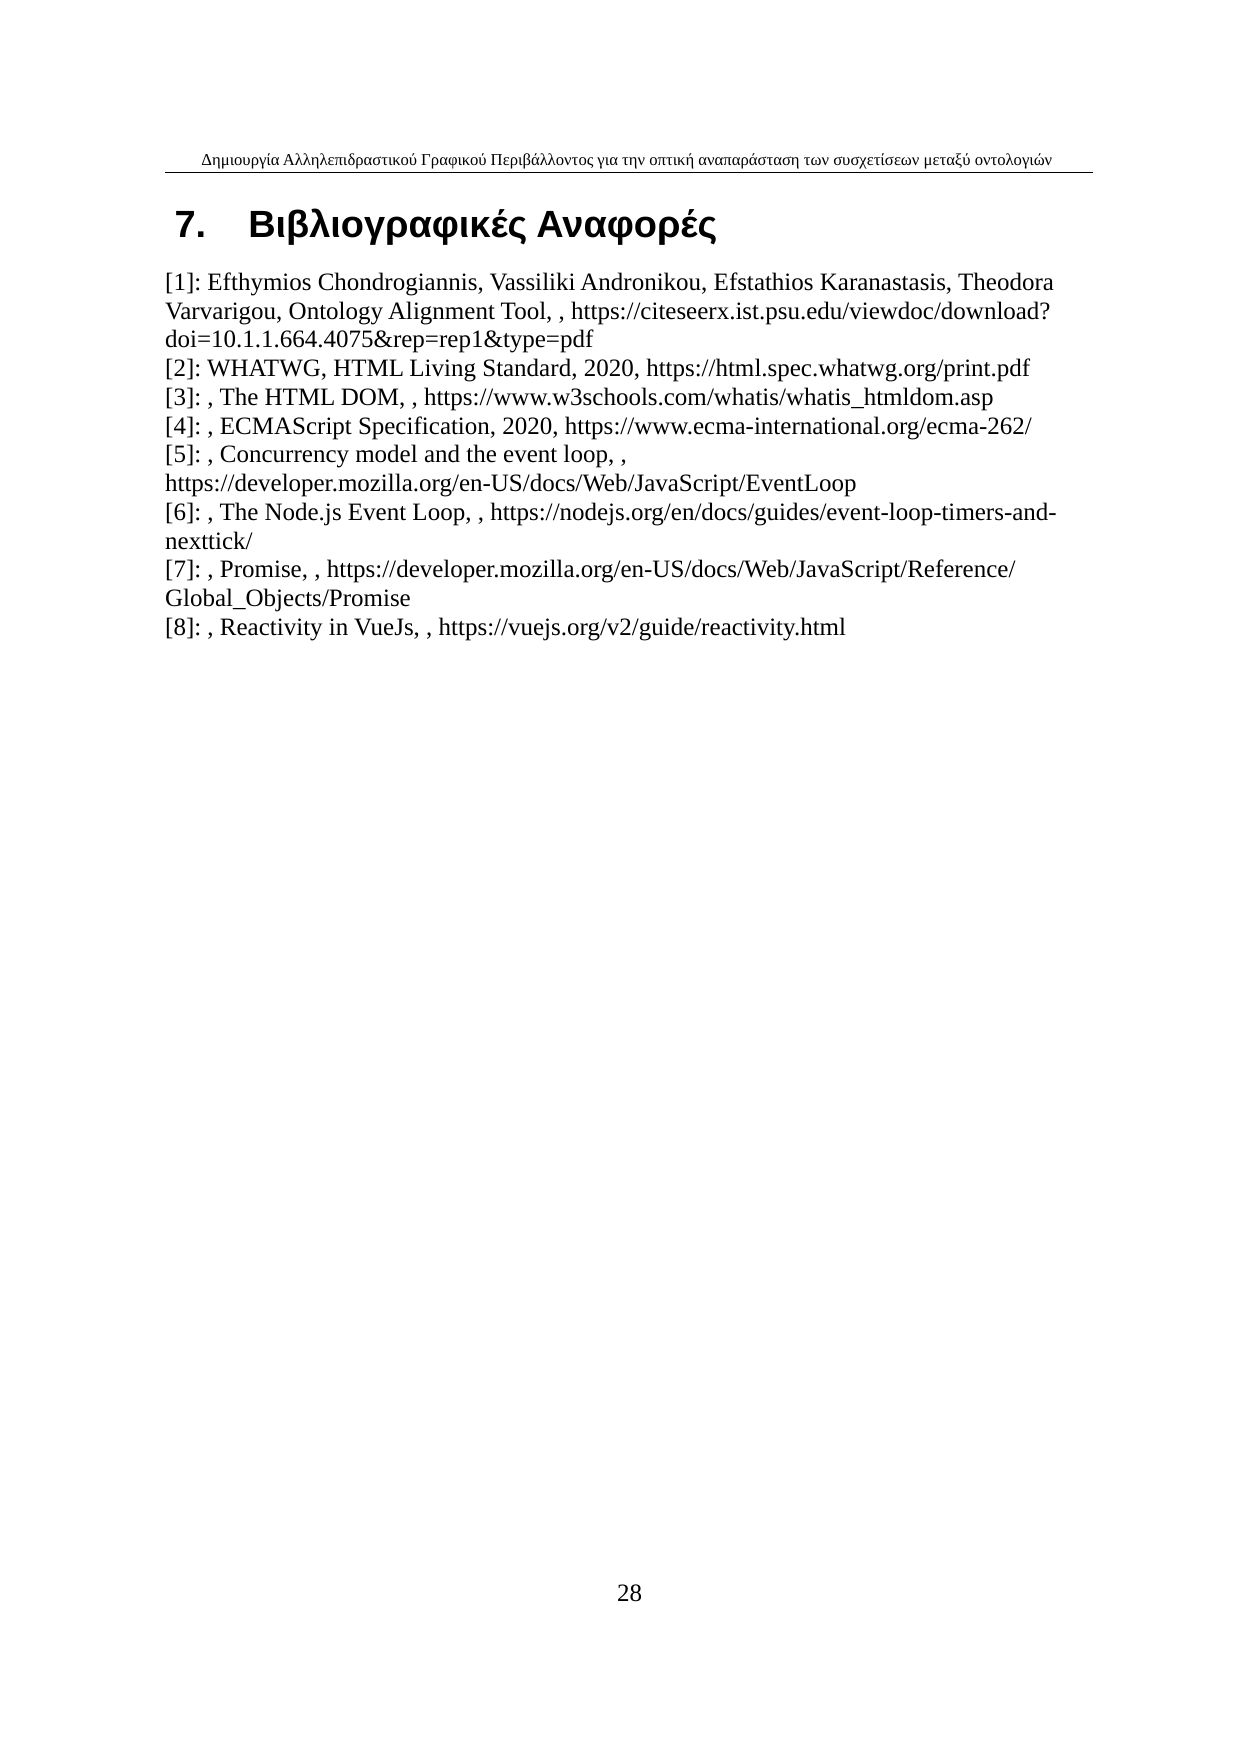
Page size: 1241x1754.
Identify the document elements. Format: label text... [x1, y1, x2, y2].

text [5]: , Concurrency model and the event loop, , https://developer.mozilla.org/en-US/docs/Web/JavaScript/EventLoop [165, 439, 1093, 497]
text [3]: , The HTML DOM, , https://www.w3schools.com/whatis/whatis_htmldom.asp [165, 382, 1093, 411]
text [8]: , Reactivity in VueJs, , https://vuejs.org/v2/guide/reactivity.html [165, 612, 1093, 641]
text [1]: Efthymios Chondrogiannis, Vassiliki Andronikou, Efstathios Karanastasis, Theodora Varvarigou, Ontology Alignment Tool, , https://citeseerx.ist.psu.edu/viewdoc/download?doi=10.1.1.664.4075&rep=rep1&type=pdf [165, 267, 1093, 353]
text [6]: , The Node.js Event Loop, , https://nodejs.org/en/docs/guides/event-loop-timers-and-nexttick/ [165, 497, 1093, 554]
text [7]: , Promise, , https://developer.mozilla.org/en-US/docs/Web/JavaScript/Reference/Global_Objects/Promise [165, 554, 1093, 612]
text [2]: WHATWG, HTML Living Standard, 2020, https://html.spec.whatwg.org/print.pdf [165, 353, 1093, 382]
text [4]: , ECMAScript Specification, 2020, https://www.ecma-international.org/ecma-262/ [165, 411, 1093, 439]
subtitle Βιβλιογραφικές Αναφορές [174, 202, 1093, 246]
